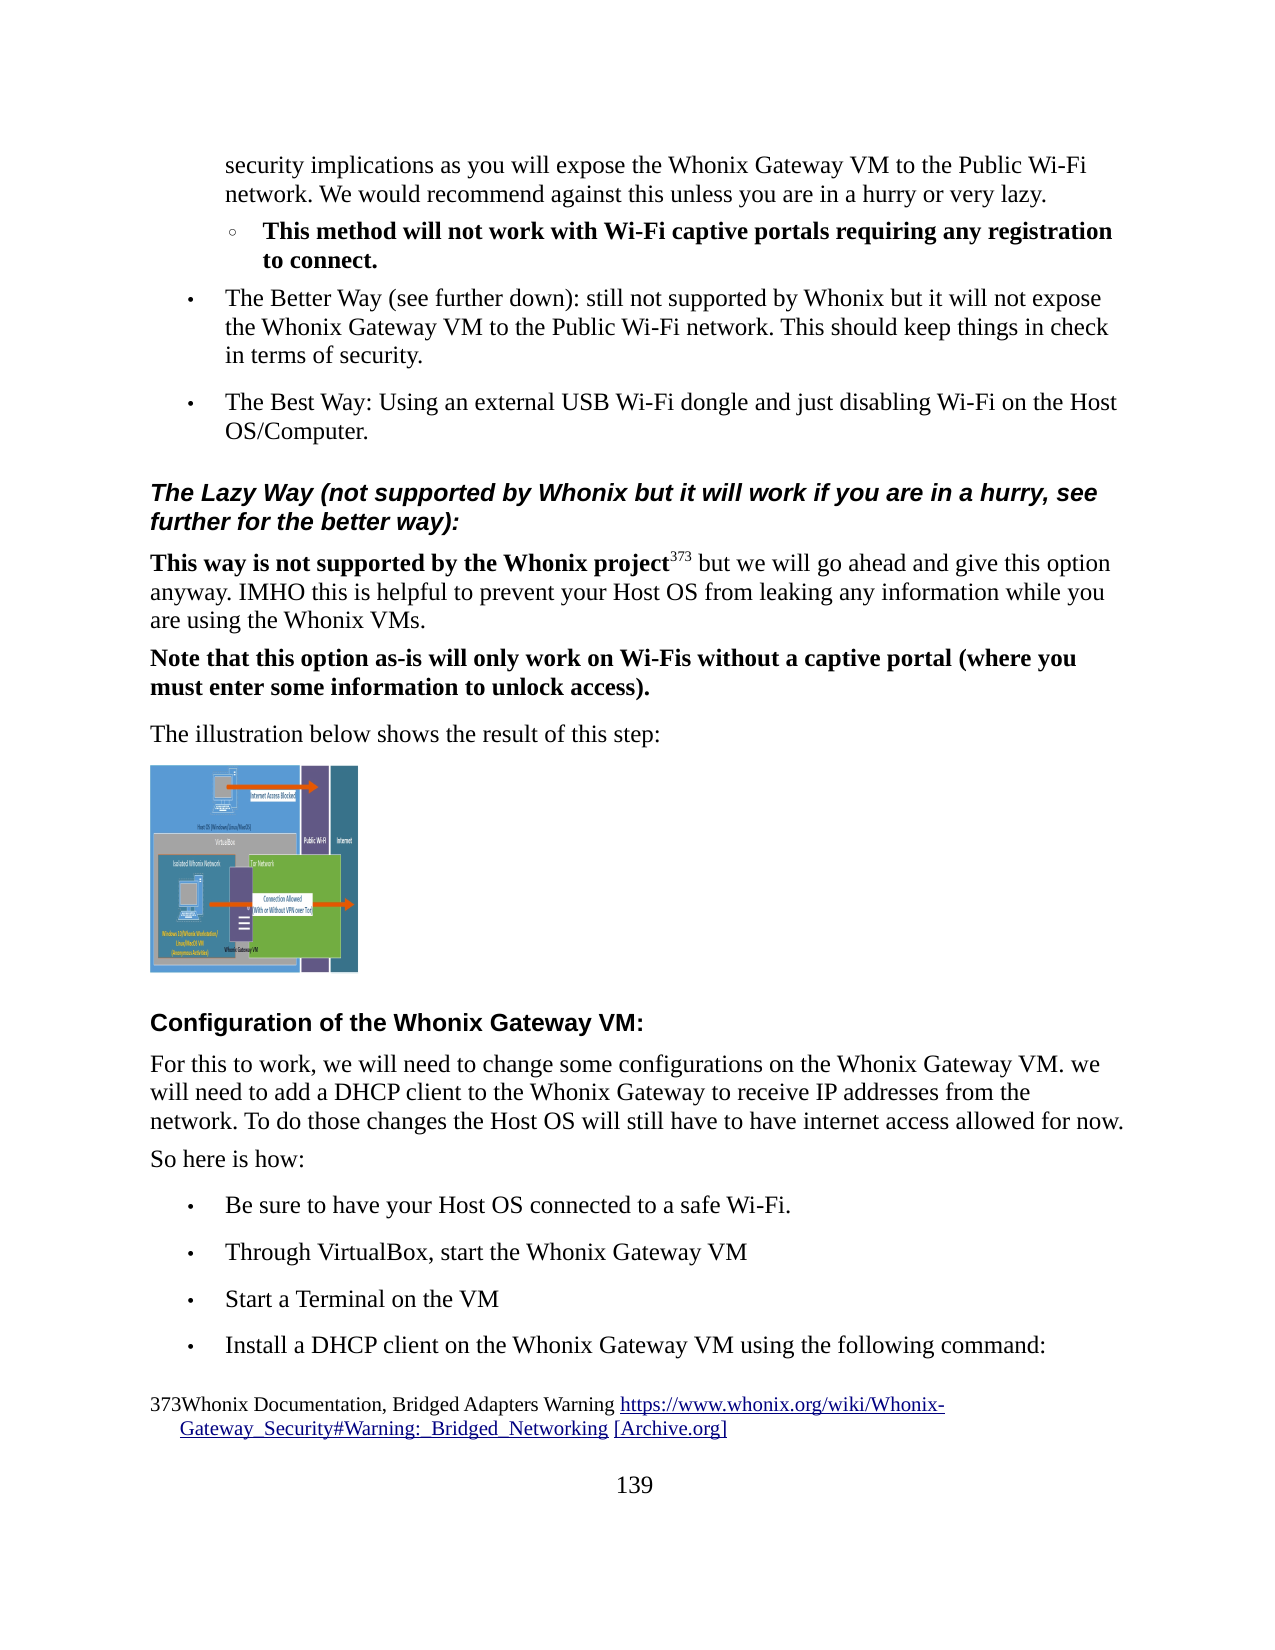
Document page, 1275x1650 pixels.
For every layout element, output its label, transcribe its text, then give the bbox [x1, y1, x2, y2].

list The Better Way (see further down): still not supported by Whonix but it will not expose the Whonix Gateway VM to the Public Wi-Fi network. This should keep things in check in terms of security. [187, 283, 1125, 369]
text So here is how: [150, 1144, 1125, 1173]
list Through VirtualBox, start the Whonix Gateway VM [187, 1237, 1125, 1266]
list This method will not work with Wi-Fi captive portals requiring any registration to connect. [225, 216, 1125, 274]
subtitle The Lazy Way (not supported by Whonix but it will work if you are in a hurry, see further for the better way): [150, 478, 1125, 536]
list Install a DHCP client on the Whonix Gateway VM using the following command: [187, 1331, 1125, 1359]
list Start a Terminal on the VM [187, 1284, 1125, 1313]
picture [150, 765, 359, 974]
list security implications as you will expose the Whonix Gateway VM to the Public Wi-Fi network. We would recommend against this unless you are in a hurry or very lazy. [187, 150, 1125, 207]
list Be sure to have your Host OS connected to a safe Wi-Fi. [187, 1191, 1125, 1219]
text This way is not supported by the Whonix project but we will go ahead and give this option anyway. IMHO this is helpful to prevent your Host OS from leaking any information while you are using the Whonix VMs. [150, 548, 1125, 634]
text Whonix Documentation, Bridged Adapters Warning https://www.whonix.org/wiki/Whonix-Gateway_Security#Warning:_Bridged_Networking [Archive.org] [150, 1392, 1125, 1440]
subtitle Configuration of the Whonix Gateway VM: [150, 1008, 1125, 1036]
list The Best Way: Using an external USB Wi-Fi dongle and just disabling Wi-Fi on the Host OS/Computer. [187, 387, 1125, 444]
text The illustration below shows the result of this step: [150, 719, 1125, 747]
text For this to work, we will need to change some configurations on the Whonix Gateway VM. we will need to add a DHCP client to the Whonix Gateway to receive IP addresses from the network. To do those changes the Host OS will still have to have internet access allowed for now. [150, 1049, 1125, 1135]
text Note that this option as-is will only work on Wi-Fis without a captive portal (where you must enter some information to unlock access). [150, 643, 1125, 701]
